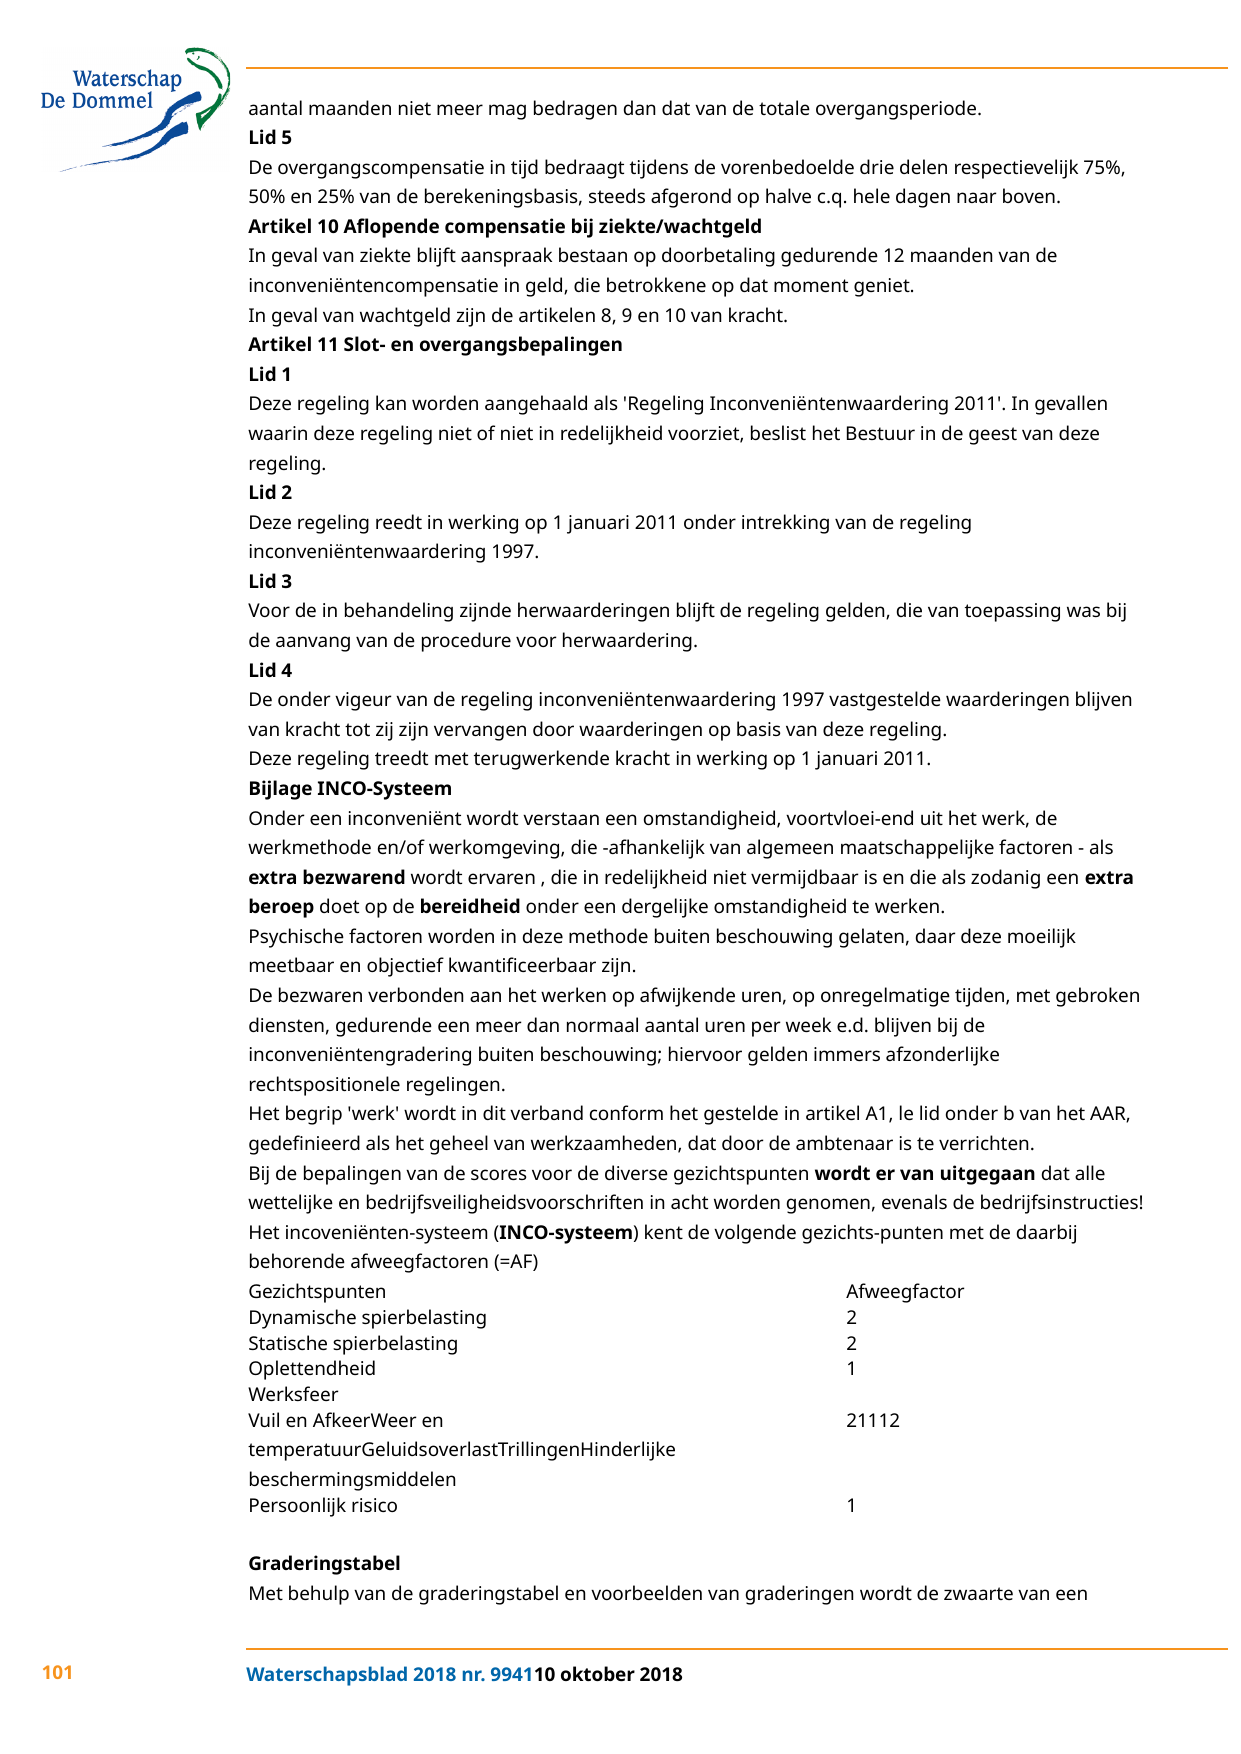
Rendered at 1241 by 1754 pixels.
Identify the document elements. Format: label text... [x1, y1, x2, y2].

table_cell Persoonlijk risico [248, 1492, 846, 1517]
table_cell Vuil en AfkeerWeer en temperatuurGeluidsoverlastTrillingenHinderlijke beschermingsmiddelen [248, 1407, 846, 1492]
text De bezwaren verbonden aan het werken op afwijkende uren, op onregelmatige tijden, met gebroken diensten, gedurende een meer dan normaal aantal uren per week e.d. blijven bij de inconveniëntengradering buiten beschouwing; hiervoor gelden immers afzonderlijke rechtspositionele regelingen. [248, 982, 1152, 1097]
text Deze regeling treedt met terugwerkende kracht in werking op 1 januari 2011. [248, 746, 1152, 771]
text Het begrip 'werk' wordt in dit verband conform het gestelde in artikel A1, le lid onder b van het AAR, gedefinieerd als het geheel van werkzaamheden, dat door de ambtenaar is te verrichten. [248, 1101, 1152, 1156]
table_cell Werksfeer [248, 1381, 846, 1407]
text In geval van ziekte blijft aanspraak bestaan op doorbetaling gedurende 12 maanden van de inconveniëntencompensatie in geld, die betrokkene op dat moment geniet. [248, 243, 1152, 298]
text aantal maanden niet meer mag bedragen dan dat van de totale overgangsperiode. [248, 95, 1152, 121]
text Het incoveniënten-systeem (INCO-systeem) kent de volgende gezichts-punten met de daarbij behorende afweegfactoren (=AF) [248, 1219, 1152, 1274]
text Artikel 11 Slot- en overgangsbepalingen [248, 331, 1152, 357]
text Artikel 10 Aflopende compensatie bij ziekte/wachtgeld [248, 213, 1152, 239]
table_cell 1 [846, 1492, 1152, 1517]
text Lid 1 [248, 361, 1152, 387]
text Lid 4 [248, 657, 1152, 683]
table_cell 21112 [846, 1407, 1152, 1492]
table_header Gezichtspunten [248, 1278, 846, 1304]
text Bij de bepalingen van de scores voor de diverse gezichtspunten wordt er van uitgegaan dat alle wettelijke en bedrijfsveiligheidsvoorschriften in acht worden genomen, evenals de bedrijfsinstructies! [248, 1160, 1152, 1215]
text Bijlage INCO-Systeem [248, 775, 1152, 801]
text Lid 2 [248, 479, 1152, 505]
table_header Afweegfactor [846, 1278, 1152, 1304]
text Psychische factoren worden in deze methode buiten beschouwing gelaten, daar deze moeilijk meetbaar en objectief kwantificeerbaar zijn. [248, 923, 1152, 978]
table_cell [846, 1381, 1152, 1407]
text Met behulp van de graderingstabel en voorbeelden van graderingen wordt de zwaarte van een [248, 1580, 1152, 1606]
picture [41, 47, 231, 172]
text De onder vigeur van de regeling inconveniëntenwaardering 1997 vastgestelde waarderingen blijven van kracht tot zij zijn vervangen door waarderingen op basis van deze regeling. [248, 686, 1152, 742]
text Lid 5 [248, 124, 1152, 150]
table_cell 2 [846, 1330, 1152, 1355]
text De overgangscompensatie in tijd bedraagt tijdens de vorenbedoelde drie delen respectievelijk 75%, 50% en 25% van de berekeningsbasis, steeds afgerond op halve c.q. hele dagen naar boven. [248, 154, 1152, 209]
table_cell 1 [846, 1355, 1152, 1381]
table_cell 2 [846, 1304, 1152, 1330]
text Lid 3 [248, 568, 1152, 594]
text In geval van wachtgeld zijn de artikelen 8, 9 en 10 van kracht. [248, 302, 1152, 328]
text Onder een inconveniënt wordt verstaan een omstandigheid, voortvloei-end uit het werk, de werkmethode en/of werkomgeving, die -afhankelijk van algemeen maatschappelijke factoren - als extra bezwarend wordt ervaren , die in redelijkheid niet vermijdbaar is en die als zodanig een extra beroep doet op de bereidheid onder een dergelijke omstandigheid te werken. [248, 805, 1152, 919]
text Deze regeling kan worden aangehaald als 'Regeling Inconveniëntenwaardering 2011'. In gevallen waarin deze regeling niet of niet in redelijkheid voorziet, beslist het Bestuur in de geest van deze regeling. [248, 391, 1152, 476]
table_cell Dynamische spierbelasting [248, 1304, 846, 1330]
table_cell Statische spierbelasting [248, 1330, 846, 1355]
text Deze regeling reedt in werking op 1 januari 2011 onder intrekking van de regeling inconveniëntenwaardering 1997. [248, 509, 1152, 564]
text Voor de in behandeling zijnde herwaarderingen blijft de regeling gelden, die van toepassing was bij de aanvang van de procedure voor herwaardering. [248, 598, 1152, 653]
table_cell Oplettendheid [248, 1355, 846, 1381]
text Graderingstabel [248, 1550, 1152, 1576]
